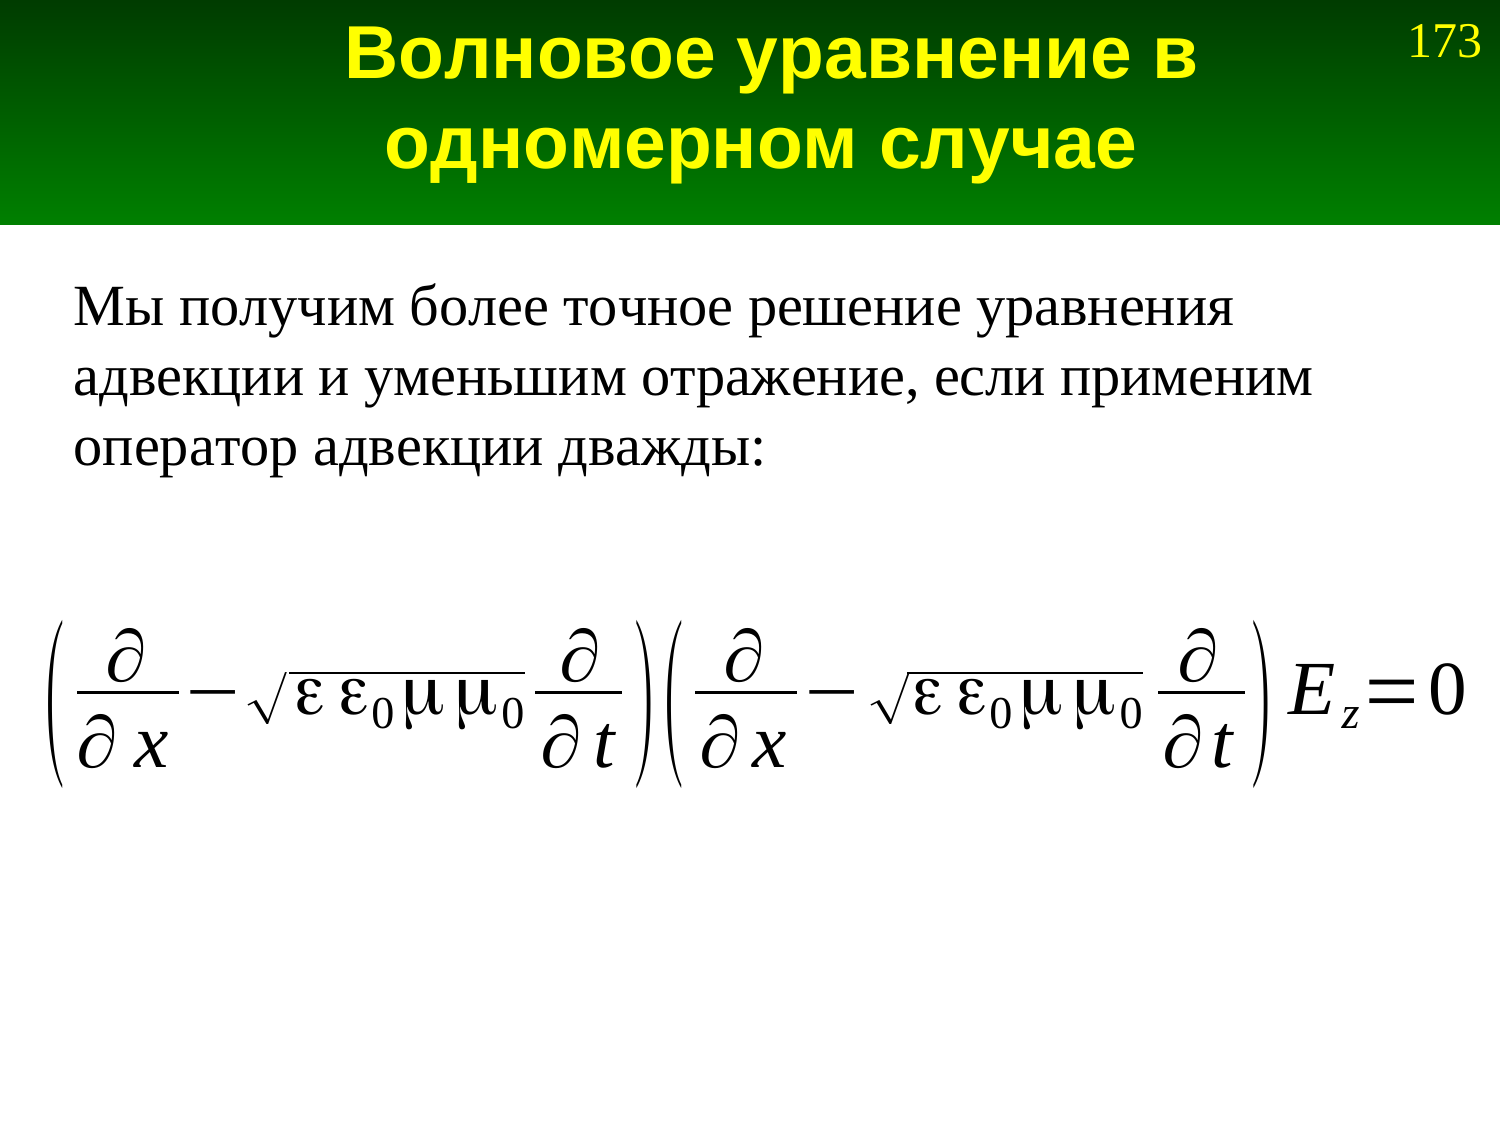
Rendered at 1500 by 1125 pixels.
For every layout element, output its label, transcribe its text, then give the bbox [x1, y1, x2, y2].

title Волновое уравнение в одномерном случае [123, 0, 1399, 192]
chart [23, 614, 1486, 791]
text_box Мы получим более точное решение уравнения адвекции и уменьшим отражение, если применим оператор адвекции дважды: [59, 259, 1441, 485]
